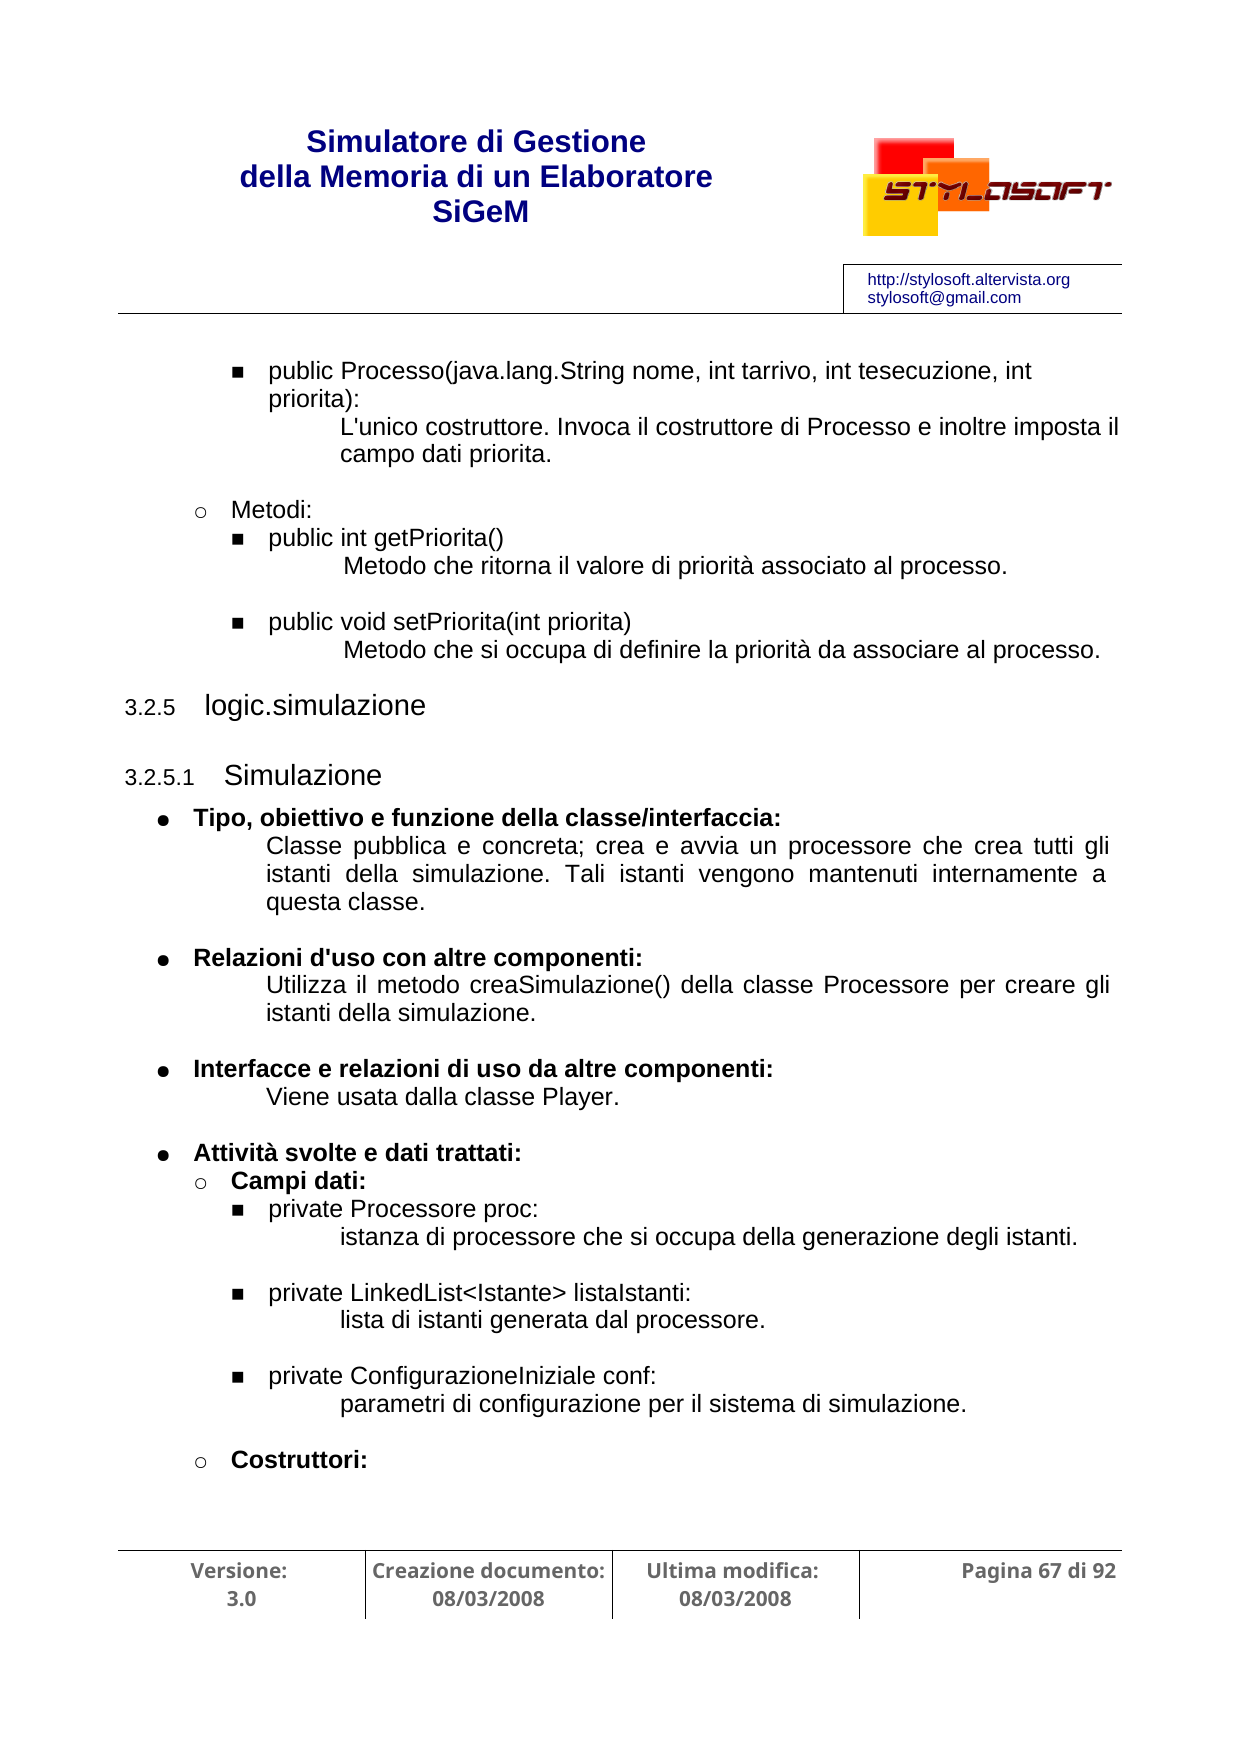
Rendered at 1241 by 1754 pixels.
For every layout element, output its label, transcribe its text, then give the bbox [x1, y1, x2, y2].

list Metodo che si occupa di definire la priorità da associare al processo. [306, 636, 1122, 664]
list Metodo che ritorna il valore di priorità associato al processo. [306, 552, 1122, 580]
list Attività svolte e dati trattati: [156, 1139, 1122, 1167]
text parametri di configurazione per il sistema di simulazione. [118, 1390, 1122, 1418]
list private LinkedList<Istante> listaIstanti: [231, 1278, 1122, 1306]
picture [848, 123, 1117, 247]
subtitle Simulazione [118, 759, 1122, 791]
list public void setPriorita(int priorita) [231, 608, 1122, 636]
list Metodi: [193, 496, 1122, 524]
list Costruttori: [193, 1446, 1122, 1474]
text lista di istanti generata dal processore. [118, 1306, 1122, 1334]
text L'unico costruttore. Invoca il costruttore di Processo e inoltre imposta il campo dati priorita. [118, 412, 1122, 468]
list public Processo(java.lang.String nome, int tarrivo, int tesecuzione, int priorita): [231, 357, 1122, 412]
list Relazioni d'uso con altre componenti: [156, 943, 1122, 971]
list Utilizza il metodo creaSimulazione() della classe Processore per creare gli istanti della simulazione. [156, 971, 1122, 1027]
list private ConfigurazioneIniziale conf: [231, 1362, 1122, 1390]
subtitle logic.simulazione [118, 689, 1122, 721]
list private Processore proc: [231, 1195, 1122, 1223]
list Interfacce e relazioni di uso da altre componenti: [156, 1055, 1122, 1083]
text istanza di processore che si occupa della generazione degli istanti. [118, 1223, 1122, 1251]
list Classe pubblica e concreta; crea e avvia un processore che crea tutti gli istanti della simulazione. Tali istanti vengono mantenuti internamente a questa classe. [156, 832, 1122, 916]
list Viene usata dalla classe Player. [156, 1083, 1122, 1111]
list Campi dati: [193, 1167, 1122, 1195]
list Tipo, obiettivo e funzione della classe/interfaccia: [156, 804, 1122, 832]
list public int getPriorita() [231, 524, 1122, 552]
